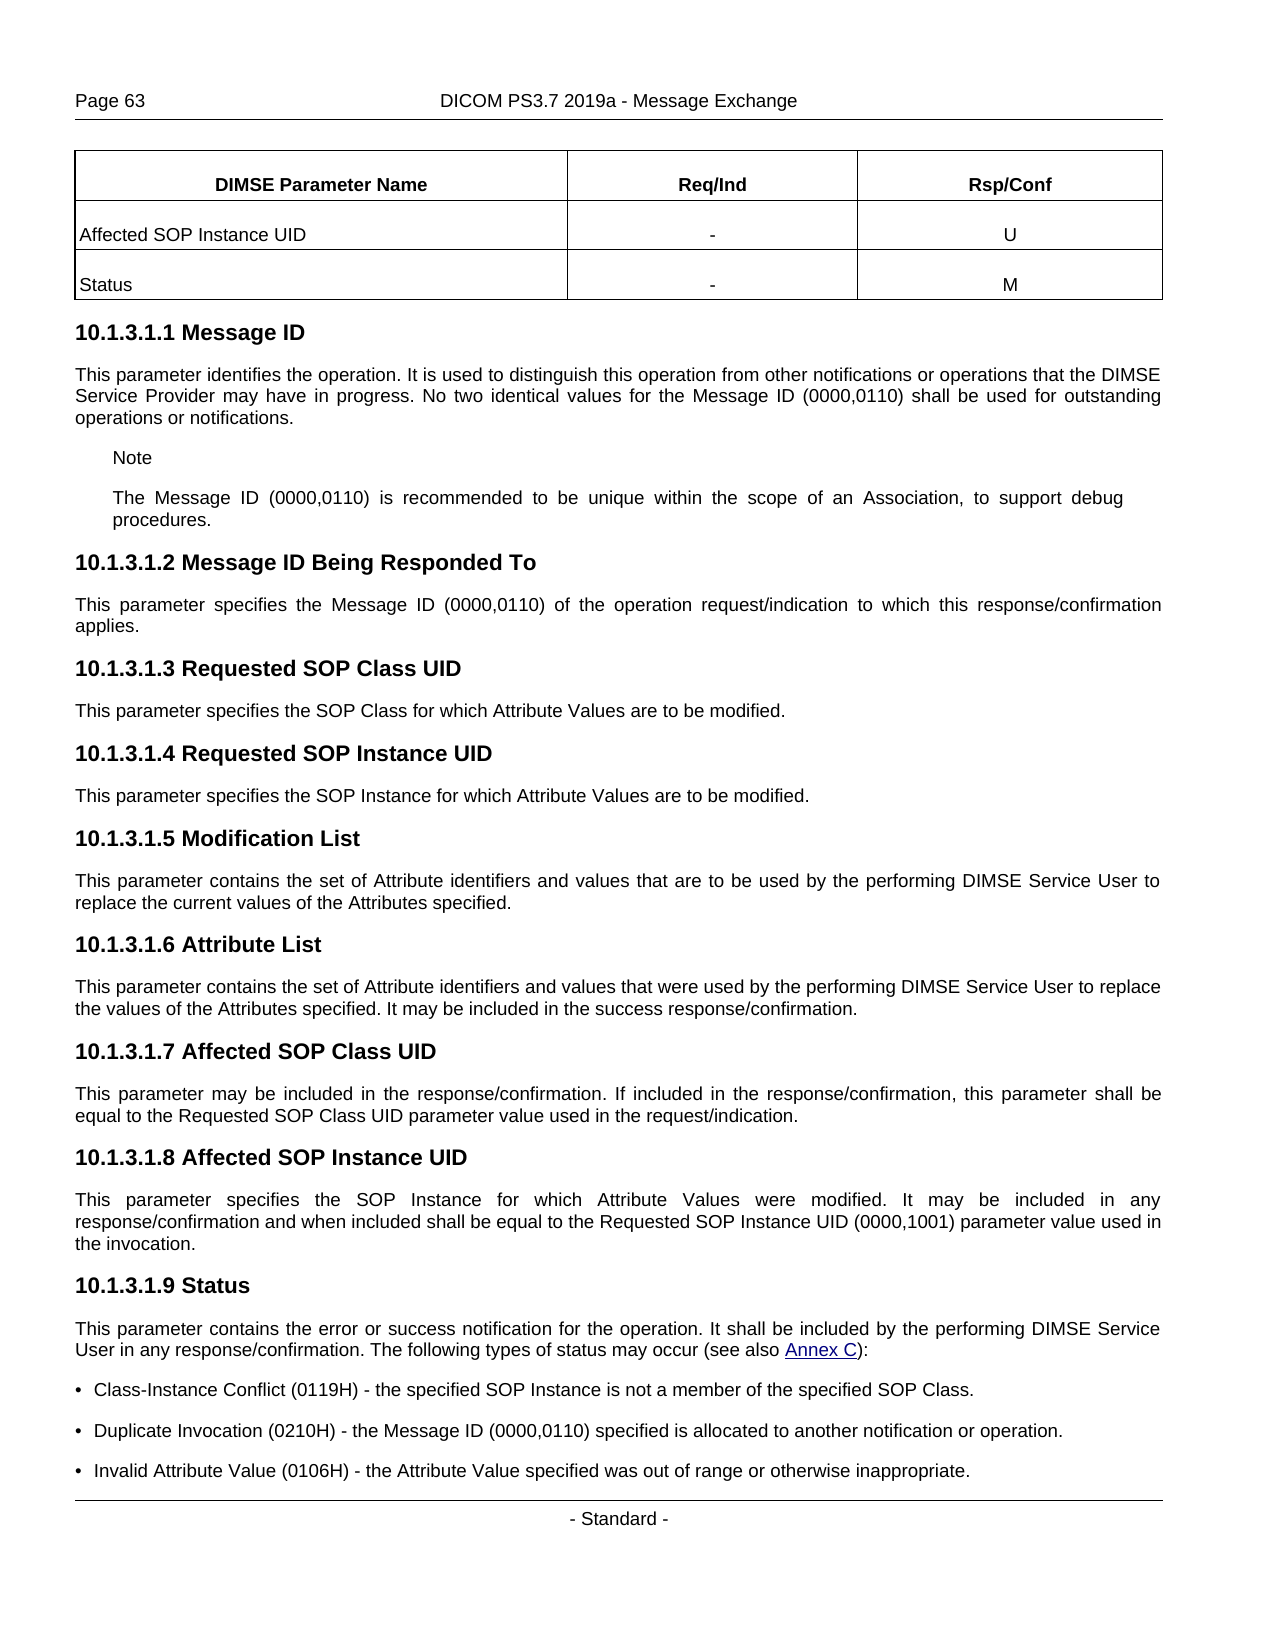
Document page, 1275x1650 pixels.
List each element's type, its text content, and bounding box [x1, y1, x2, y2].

text This parameter specifies the SOP Instance for which Attribute Values are to be modified. [75, 785, 1162, 807]
text This parameter contains the set of Attribute identifiers and values that were used by the performing DIMSE Service User to replace the values of the Attributes specified. It may be included in the success response/confirmation. [75, 976, 1162, 1019]
text The Message ID (0000,0110) is recommended to be unique within the scope of an Association, to support debug procedures. [112, 487, 1125, 530]
table_header Rsp/Conf [858, 151, 1162, 200]
text 10.1.3.1.8 Affected SOP Instance UID [75, 1145, 1162, 1171]
text 10.1.3.1.5 Modification List [75, 825, 1162, 851]
list Class-Instance Conflict (0119H) - the specified SOP Instance is not a member of the specified SOP Class. [75, 1379, 1162, 1401]
text This parameter identifies the operation. It is used to distinguish this operation from other notifications or operations that the DIMSE Service Provider may have in progress. No two identical values for the Message ID (0000,0110) shall be used for outstanding operations or notifications. [75, 363, 1162, 428]
text This parameter specifies the SOP Class for which Attribute Values are to be modified. [75, 700, 1162, 722]
text Note [112, 447, 1125, 468]
text This parameter contains the error or success notification for the operation. It shall be included by the performing DIMSE Service User in any response/confirmation. The following types of status may occur (see also Annex C): [75, 1317, 1162, 1360]
text This parameter specifies the Message ID (0000,0110) of the operation request/indication to which this response/confirmation applies. [75, 594, 1162, 637]
text 10.1.3.1.7 Affected SOP Class UID [75, 1038, 1162, 1064]
text This parameter may be included in the response/confirmation. If included in the response/confirmation, this parameter shall be equal to the Requested SOP Class UID parameter value used in the request/indication. [75, 1083, 1162, 1126]
table_cell - [568, 201, 857, 249]
list Invalid Attribute Value (0106H) - the Attribute Value specified was out of range or otherwise inappropriate. [75, 1460, 1162, 1481]
table_header Req/Ind [568, 151, 857, 200]
text 10.1.3.1.2 Message ID Being Responded To [75, 549, 1162, 575]
text 10.1.3.1.1 Message ID [75, 319, 1162, 345]
text This parameter contains the set of Attribute identifiers and values that are to be used by the performing DIMSE Service User to replace the current values of the Attributes specified. [75, 870, 1162, 913]
text This parameter specifies the SOP Instance for which Attribute Values were modified. It may be included in any response/confirmation and when included shall be equal to the Requested SOP Instance UID (0000,1001) parameter value used in the invocation. [75, 1189, 1162, 1254]
text 10.1.3.1.6 Attribute List [75, 932, 1162, 958]
text 10.1.3.1.3 Requested SOP Class UID [75, 656, 1162, 681]
table_cell M [858, 250, 1162, 299]
text 10.1.3.1.9 Status [75, 1273, 1162, 1298]
table_cell Status [76, 250, 567, 299]
table_header DIMSE Parameter Name [76, 151, 567, 200]
text 10.1.3.1.4 Requested SOP Instance UID [75, 740, 1162, 766]
table_cell - [568, 250, 857, 299]
list Duplicate Invocation (0210H) - the Message ID (0000,0110) specified is allocated to another notification or operation. [75, 1419, 1162, 1441]
table_cell U [858, 201, 1162, 249]
table_cell Affected SOP Instance UID [76, 201, 567, 249]
